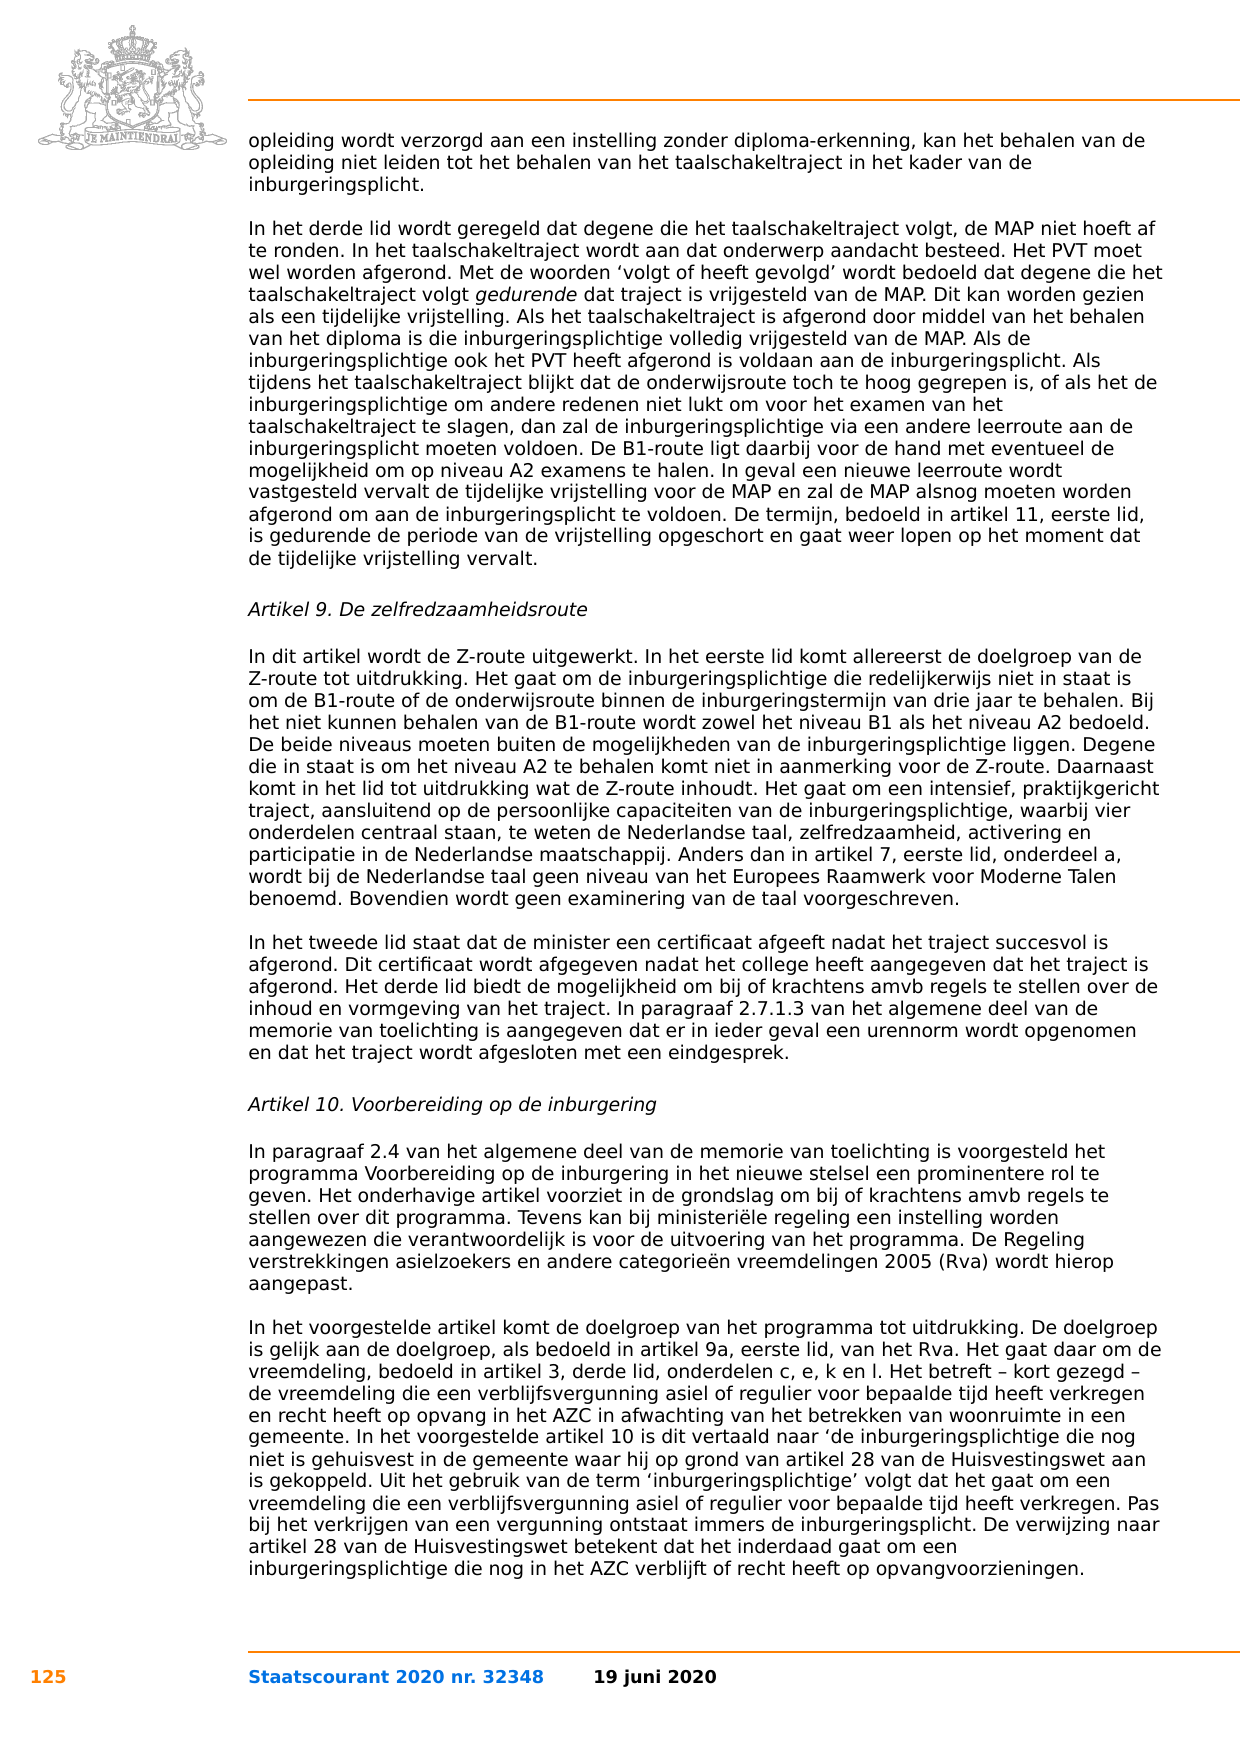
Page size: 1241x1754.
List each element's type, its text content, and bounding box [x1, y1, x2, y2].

text In dit artikel wordt de Z-route uitgewerkt. In het eerste lid komt allereerst de doelgroep van de Z-route tot uitdrukking. Het gaat om de inburgeringsplichtige die redelijkerwijs niet in staat is om de B1-route of de onderwijsroute binnen de inburgeringstermijn van drie jaar te behalen. Bij het niet kunnen behalen van de B1-route wordt zowel het niveau B1 als het niveau A2 bedoeld. De beide niveaus moeten buiten de mogelijkheden van de inburgeringsplichtige liggen. Degene die in staat is om het niveau A2 te behalen komt niet in aanmerking voor de Z-route. Daarnaast komt in het lid tot uitdrukking wat de Z-route inhoudt. Het gaat om een intensief, praktijkgericht traject, aansluitend op de persoonlijke capaciteiten van de inburgeringsplichtige, waarbij vier onderdelen centraal staan, te weten de Nederlandse taal, zelfredzaamheid, activering en participatie in de Nederlandse maatschappij. Anders dan in artikel 7, eerste lid, onderdeel a, wordt bij de Nederlandse taal geen niveau van het Europees Raamwerk voor Moderne Talen benoemd. Bovendien wordt geen examinering van de taal voorgeschreven. [248, 646, 1163, 910]
text In het derde lid wordt geregeld dat degene die het taalschakeltraject volgt, de MAP niet hoeft af te ronden. In het taalschakeltraject wordt aan dat onderwerp aandacht besteed. Het PVT moet wel worden afgerond. Met de woorden ‘volgt of heeft gevolgd’ wordt bedoeld dat degene die het taalschakeltraject volgt gedurende dat traject is vrijgesteld van de MAP. Dit kan worden gezien als een tijdelijke vrijstelling. Als het taalschakeltraject is afgerond door middel van het behalen van het diploma is die inburgeringsplichtige volledig vrijgesteld van de MAP. Als de inburgeringsplichtige ook het PVT heeft afgerond is voldaan aan de inburgeringsplicht. Als tijdens het taalschakeltraject blijkt dat de onderwijsroute toch te hoog gegrepen is, of als het de inburgeringsplichtige om andere redenen niet lukt om voor het examen van het taalschakeltraject te slagen, dan zal de inburgeringsplichtige via een andere leerroute aan de inburgeringsplicht moeten voldoen. De B1-route ligt daarbij voor de hand met eventueel de mogelijkheid om op niveau A2 examens te halen. In geval een nieuwe leerroute wordt vastgesteld vervalt de tijdelijke vrijstelling voor de MAP en zal de MAP alsnog moeten worden afgerond om aan de inburgeringsplicht te voldoen. De termijn, bedoeld in artikel 11, eerste lid, is gedurende de periode van de vrijstelling opgeschort en gaat weer lopen op het moment dat de tijdelijke vrijstelling vervalt. [248, 218, 1163, 569]
picture [38, 25, 227, 150]
subtitle Artikel 9. De zelfredzaamheidsroute [248, 599, 1163, 621]
text In het tweede lid staat dat de minister een certificaat afgeeft nadat het traject succesvol is afgerond. Dit certificaat wordt afgegeven nadat het college heeft aangegeven dat het traject is afgerond. Het derde lid biedt de mogelijkheid om bij of krachtens amvb regels te stellen over de inhoud en vormgeving van het traject. In paragraaf 2.7.1.3 van het algemene deel van de memorie van toelichting is aangegeven dat er in ieder geval een urennorm wordt opgenomen en dat het traject wordt afgesloten met een eindgesprek. [248, 932, 1163, 1064]
text In het voorgestelde artikel komt de doelgroep van het programma tot uitdrukking. De doelgroep is gelijk aan de doelgroep, als bedoeld in artikel 9a, eerste lid, van het Rva. Het gaat daar om de vreemdeling, bedoeld in artikel 3, derde lid, onderdelen c, e, k en l. Het betreft – kort gezegd – de vreemdeling die een verblijfsvergunning asiel of regulier voor bepaalde tijd heeft verkregen en recht heeft op opvang in het AZC in afwachting van het betrekken van woonruimte in een gemeente. In het voorgestelde artikel 10 is dit vertaald naar ‘de inburgeringsplichtige die nog niet is gehuisvest in de gemeente waar hij op grond van artikel 28 van de Huisvestingswet aan is gekoppeld. Uit het gebruik van de term ‘inburgeringsplichtige’ volgt dat het gaat om een vreemdeling die een verblijfsvergunning asiel of regulier voor bepaalde tijd heeft verkregen. Pas bij het verkrijgen van een vergunning ontstaat immers de inburgeringsplicht. De verwijzing naar artikel 28 van de Huisvestingswet betekent dat het inderdaad gaat om een inburgeringsplichtige die nog in het AZC verblijft of recht heeft op opvangvoorzieningen. [248, 1317, 1163, 1580]
text In paragraaf 2.4 van het algemene deel van de memorie van toelichting is voorgesteld het programma Voorbereiding op de inburgering in het nieuwe stelsel een prominentere rol te geven. Het onderhavige artikel voorziet in de grondslag om bij of krachtens amvb regels te stellen over dit programma. Tevens kan bij ministeriële regeling een instelling worden aangewezen die verantwoordelijk is voor de uitvoering van het programma. De Regeling verstrekkingen asielzoekers en andere categorieën vreemdelingen 2005 (Rva) wordt hierop aangepast. [248, 1141, 1163, 1295]
subtitle Artikel 10. Voorbereiding op de inburgering [248, 1094, 1163, 1116]
text opleiding wordt verzorgd aan een instelling zonder diploma-erkenning, kan het behalen van de opleiding niet leiden tot het behalen van het taalschakeltraject in het kader van de inburgeringsplicht. [248, 130, 1163, 196]
